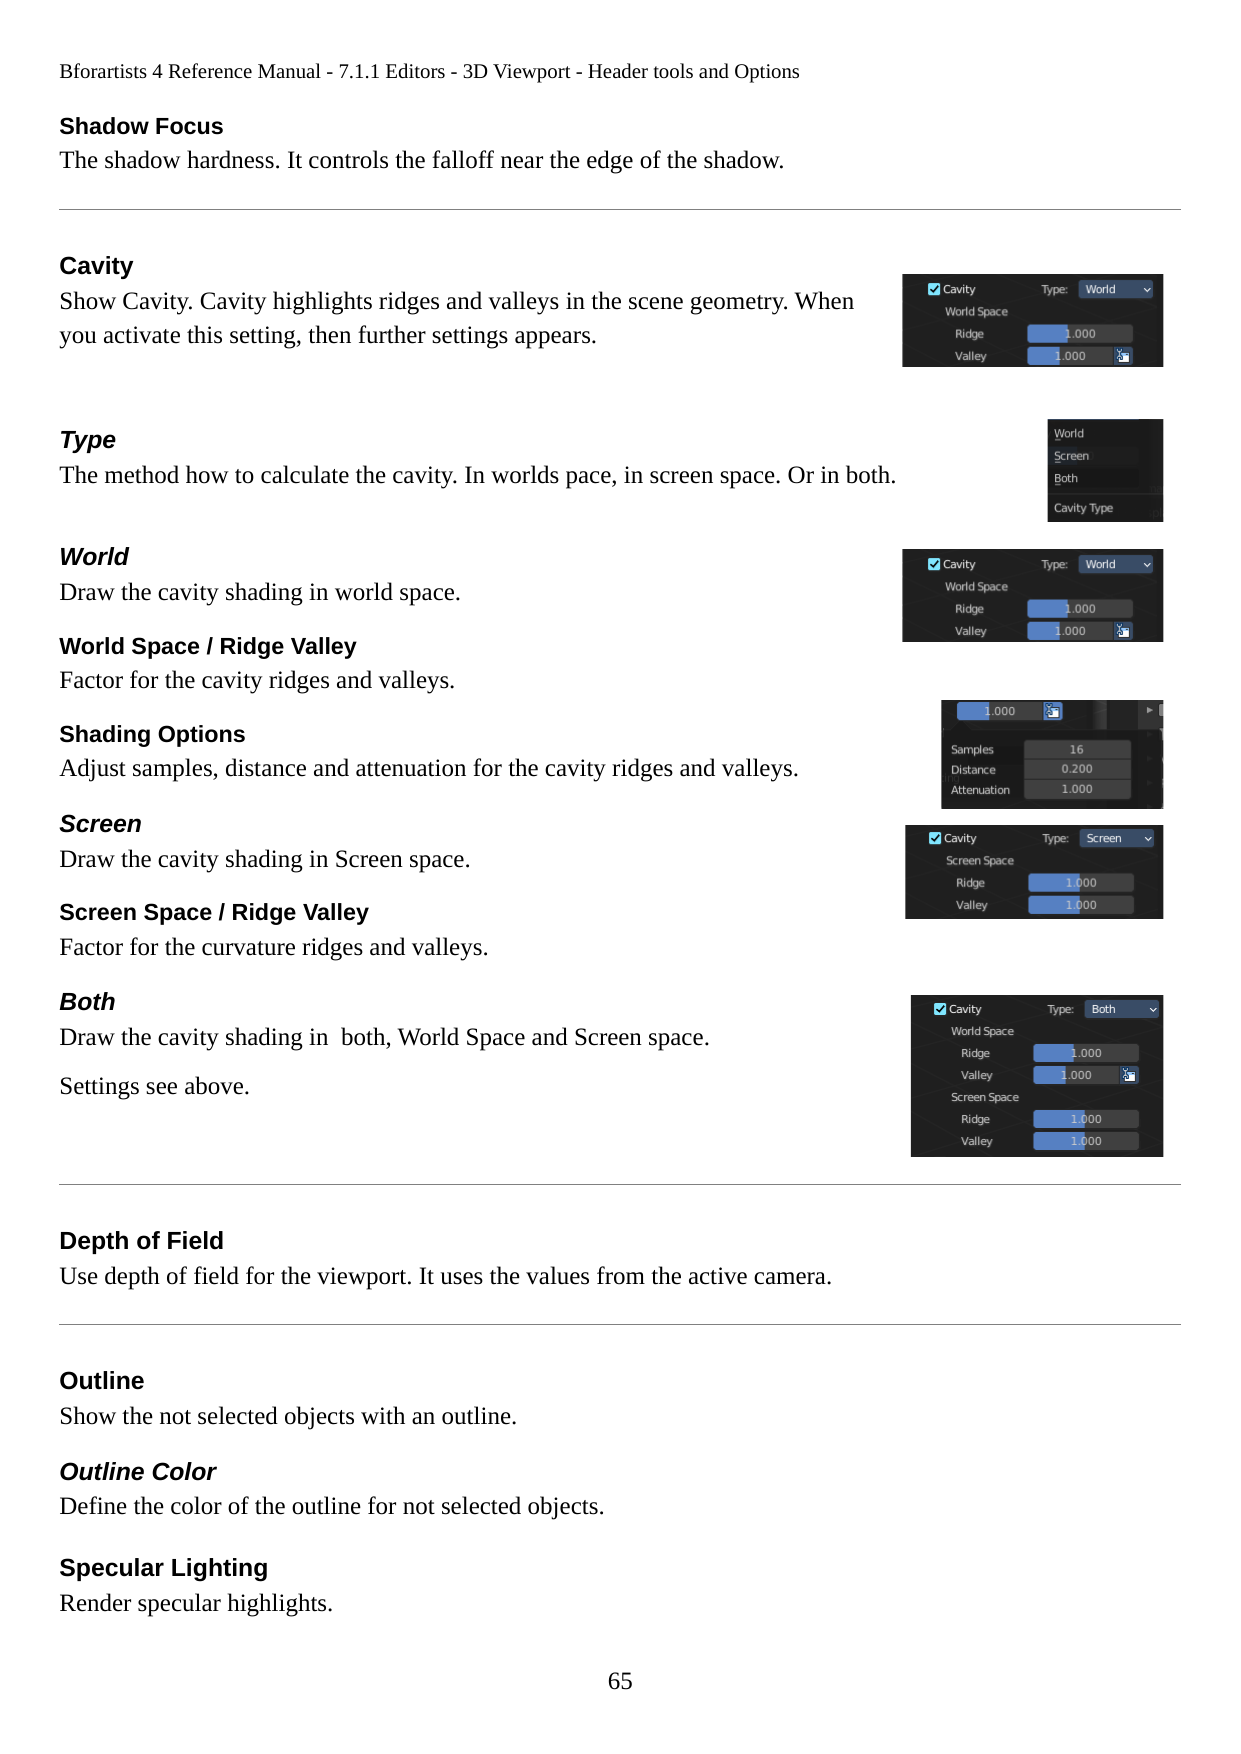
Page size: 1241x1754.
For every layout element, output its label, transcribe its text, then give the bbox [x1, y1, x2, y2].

picture [902, 274, 1164, 367]
text Show Cavity. Cavity highlights ridges and valleys in the scene geometry. When you activate this setting, then further settings appears. [59, 286, 902, 349]
subtitle [1164, 721, 1181, 747]
text Render specular highlights. [59, 1588, 1181, 1616]
text Settings see above. [59, 1071, 910, 1100]
text Draw the cavity shading in world space. [59, 577, 902, 606]
subtitle Both [59, 987, 1181, 1016]
subtitle Specular Lighting [59, 1553, 1181, 1581]
subtitle World Space / Ridge Valley [59, 632, 1181, 659]
text The shadow hardness. It controls the falloff near the edge of the shadow. [59, 146, 1181, 174]
subtitle Type [59, 425, 1047, 453]
text Define the color of the outline for not selected objects. [59, 1491, 1181, 1520]
text Use depth of field for the viewport. It uses the values from the active camera. [59, 1261, 1181, 1289]
subtitle Outline [59, 1366, 1181, 1395]
text Draw the cavity shading in both, World Space and Screen space. [59, 1022, 910, 1051]
subtitle [1164, 425, 1181, 453]
subtitle Outline Color [59, 1457, 1181, 1485]
subtitle Shadow Focus [59, 113, 1181, 139]
subtitle Cavity [59, 251, 1181, 280]
text Factor for the curvature ridges and valleys. [59, 932, 1181, 961]
text Factor for the cavity ridges and valleys. [59, 665, 1181, 694]
subtitle Screen Space / Ridge Valley [59, 899, 1181, 926]
text Adjust samples, distance and attenuation for the cavity ridges and valleys. [59, 753, 941, 782]
picture [941, 700, 1164, 809]
subtitle Screen [59, 809, 1181, 837]
text [1164, 1071, 1181, 1100]
subtitle Shading Options [59, 721, 941, 747]
text Draw the cavity shading in Screen space. [59, 844, 905, 872]
text The method how to calculate the cavity. In worlds pace, in screen space. Or in both. [59, 460, 1047, 488]
subtitle Depth of Field [59, 1226, 1181, 1254]
picture [910, 995, 1164, 1157]
subtitle World [59, 542, 1181, 571]
picture [905, 825, 1164, 919]
text Show the not selected objects with an outline. [59, 1401, 1181, 1430]
picture [1047, 419, 1164, 522]
picture [902, 549, 1164, 642]
